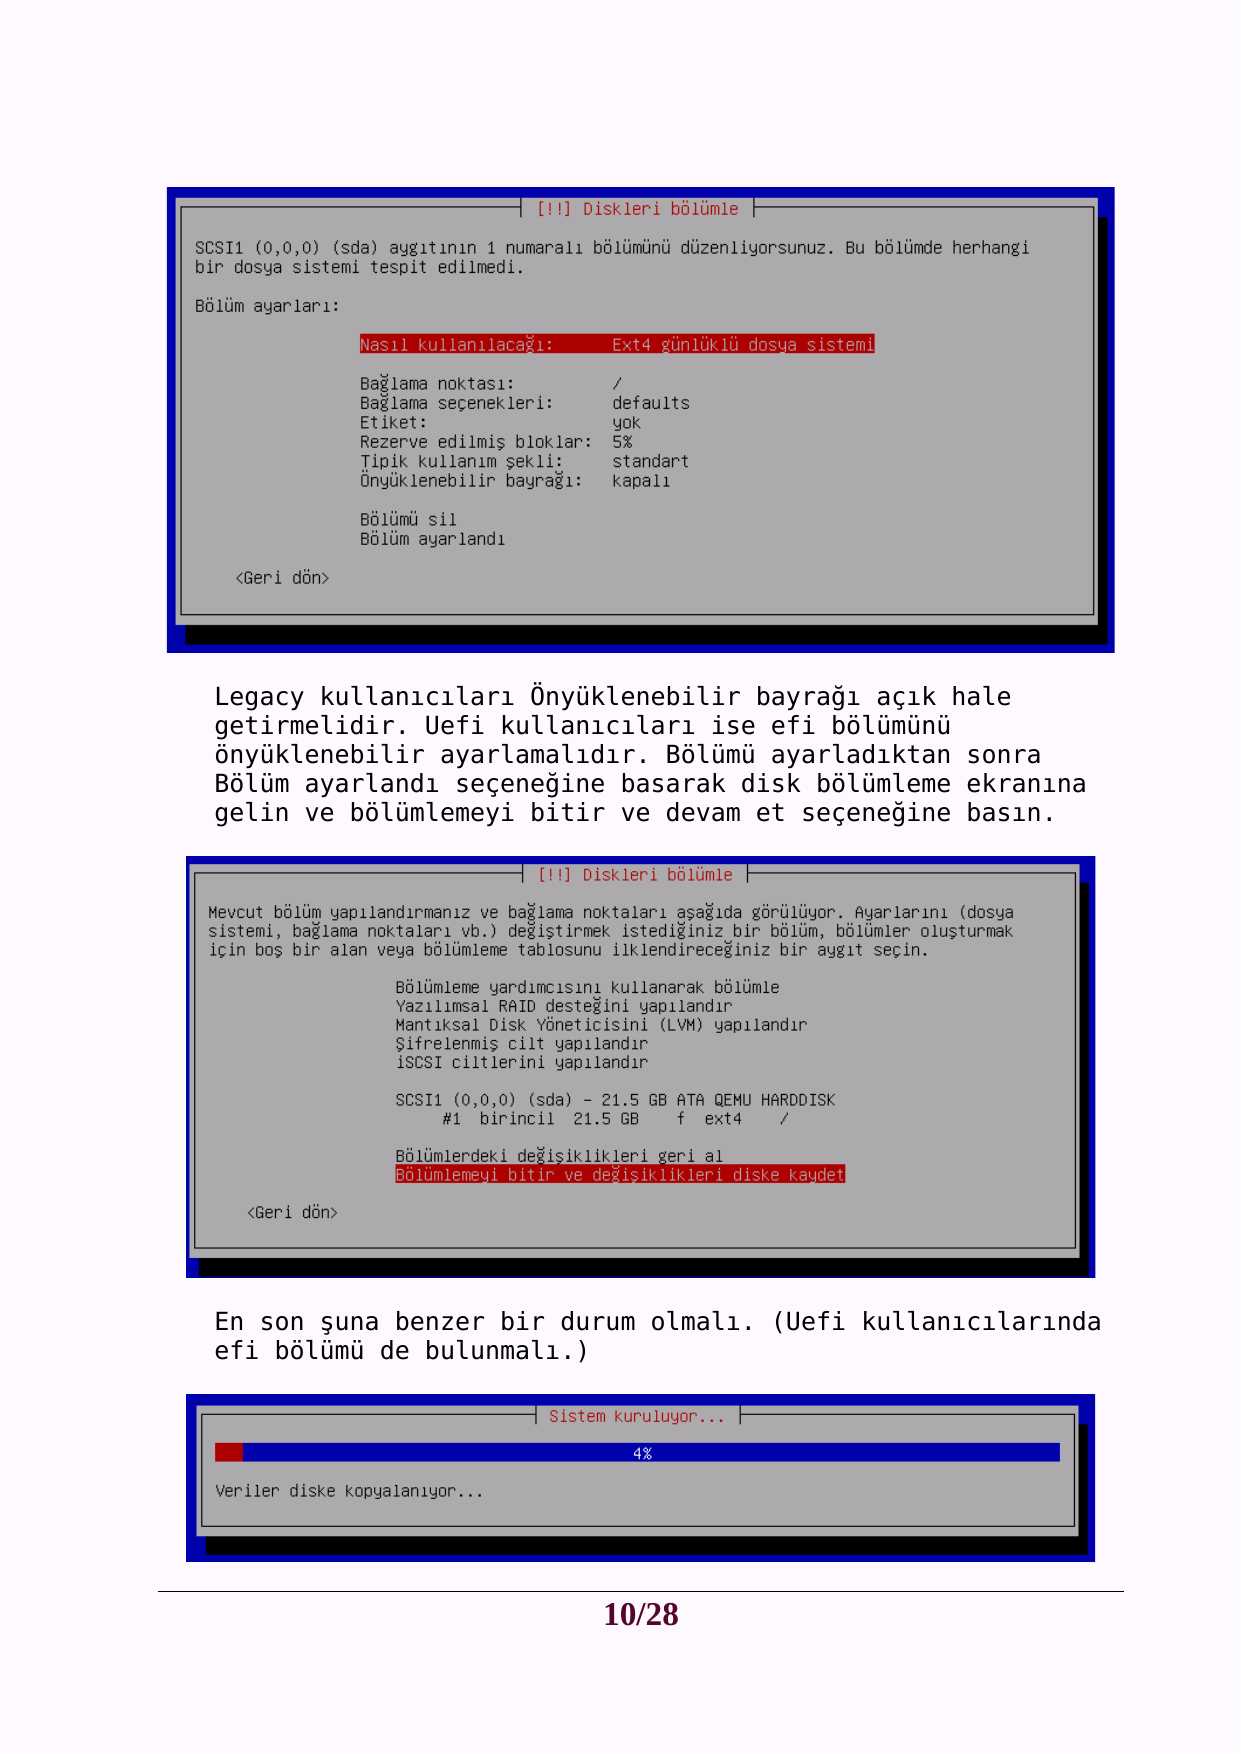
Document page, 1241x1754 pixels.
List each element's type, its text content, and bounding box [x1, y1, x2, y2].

picture [186, 856, 1096, 1278]
text Legacy kullanıcıları Önyüklenebilir bayrağı açık hale getirmelidir. Uefi kullanıcıları ise efi bölümünü önyüklenebilir ayarlamalıdır. Bölümü ayarladıktan sonra Bölüm ayarlandı seçeneğine basarak disk bölümleme ekranına gelin ve bölümlemeyi bitir ve devam et seçeneğine basın. [214, 653, 1124, 827]
picture [186, 1394, 1096, 1562]
picture [166, 187, 1115, 653]
text En son şuna benzer bir durum olmalı. (Uefi kullanıcılarında efi bölümü de bulunmalı.) [214, 1278, 1124, 1365]
